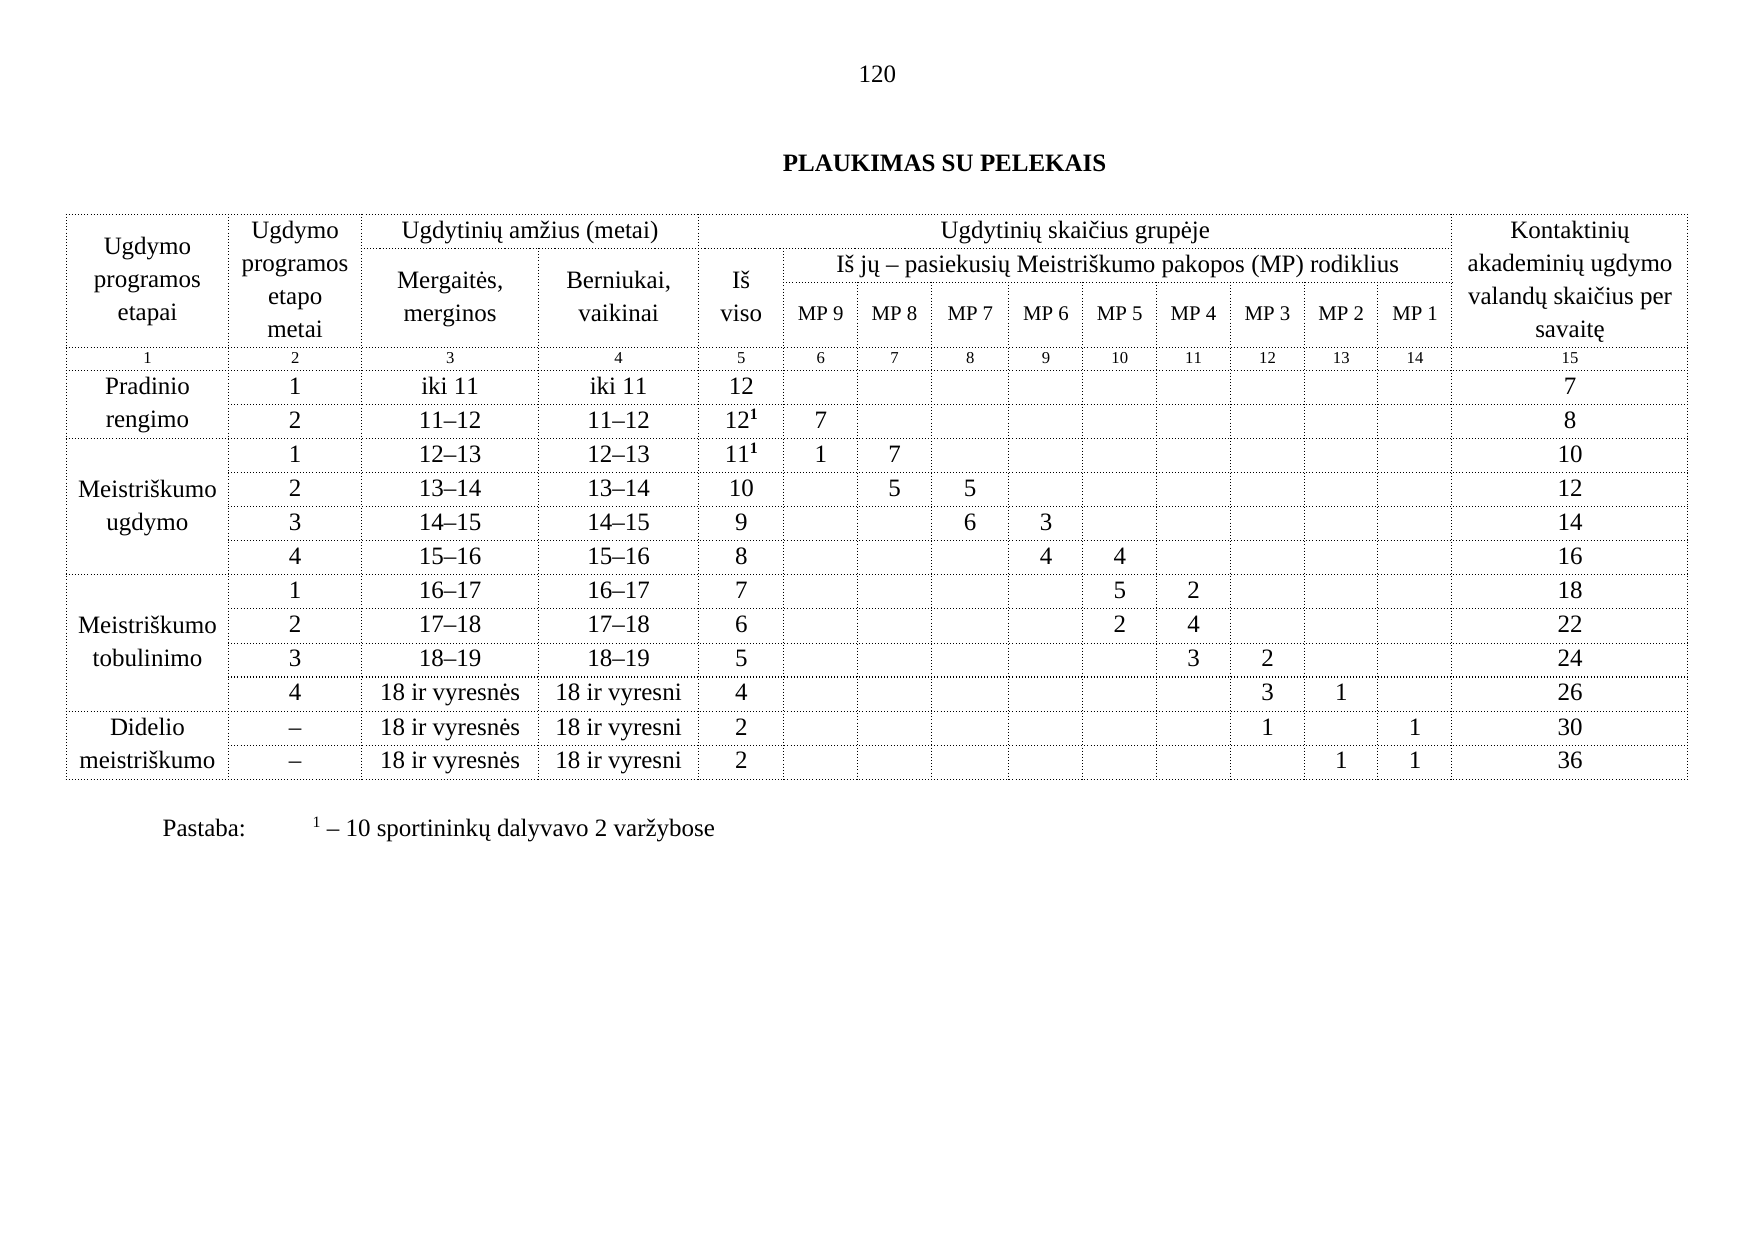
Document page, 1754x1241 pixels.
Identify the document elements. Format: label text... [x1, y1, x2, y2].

table_cell [1156, 506, 1230, 540]
table_cell 1 [784, 438, 857, 472]
table_cell Iš viso [698, 248, 783, 347]
table_cell [784, 574, 857, 608]
table_cell [1083, 404, 1156, 438]
table_cell [1156, 676, 1230, 711]
table_cell [1378, 540, 1452, 574]
table_cell MP 9 [784, 282, 857, 347]
table_cell 1 [1230, 711, 1304, 744]
table_cell 10 [698, 472, 783, 506]
table_cell 12 [1230, 347, 1304, 370]
table_cell [784, 676, 857, 711]
table_cell [1304, 438, 1378, 472]
table_cell 14–15 [539, 506, 698, 540]
table_cell [1009, 643, 1083, 676]
table_cell 13–14 [539, 472, 698, 506]
table_cell [1230, 472, 1304, 506]
table_cell [1304, 608, 1378, 642]
table_cell 6 [931, 506, 1009, 540]
table_cell [1230, 370, 1304, 404]
table_cell [1156, 711, 1230, 744]
table_cell Didelio meistriškumo [66, 711, 228, 779]
table_cell [931, 745, 1009, 779]
table_cell 11–12 [361, 404, 538, 438]
table_cell 4 [539, 347, 698, 370]
table_cell 1 [229, 574, 361, 608]
table_cell [1230, 540, 1304, 574]
table_cell 1 [1304, 676, 1378, 711]
table_cell [931, 540, 1009, 574]
table_cell 5 [931, 472, 1009, 506]
table_cell [931, 711, 1009, 744]
table_cell [858, 745, 931, 779]
table_cell [1009, 574, 1083, 608]
table_cell Iš jų – pasiekusių Meistriškumo pakopos (MP) rodiklius [784, 248, 1452, 282]
table_cell [858, 574, 931, 608]
table_cell [1378, 608, 1452, 642]
table_cell 13–14 [361, 472, 538, 506]
table_cell [1156, 438, 1230, 472]
table_cell MP 3 [1230, 282, 1304, 347]
table_cell [858, 540, 931, 574]
table_cell [1304, 506, 1378, 540]
table_cell Berniukai, vaikinai [539, 248, 698, 347]
table_cell [931, 438, 1009, 472]
table_cell 7 [858, 438, 931, 472]
table_cell [931, 676, 1009, 711]
table_cell 18 ir vyresnės [361, 711, 538, 744]
table_cell 4 [1083, 540, 1156, 574]
table_cell [784, 745, 857, 779]
table_cell [1304, 540, 1378, 574]
table_cell [1156, 404, 1230, 438]
table_cell [1230, 404, 1304, 438]
table_cell 2 [229, 608, 361, 642]
table_cell 10 [1452, 438, 1688, 472]
table_cell 5 [1083, 574, 1156, 608]
table_cell 18–19 [361, 643, 538, 676]
table_cell [858, 676, 931, 711]
table_cell 36 [1452, 745, 1688, 779]
table_cell 16 [1452, 540, 1688, 574]
table_cell [784, 608, 857, 642]
table_cell [1156, 370, 1230, 404]
table_cell 4 [229, 540, 361, 574]
table_cell Meistriškumo tobulinimo [66, 574, 228, 711]
table_cell [1378, 404, 1452, 438]
table_cell [858, 711, 931, 744]
table_cell 9 [698, 506, 783, 540]
table_cell 6 [698, 608, 783, 642]
table_cell 17–18 [539, 608, 698, 642]
table_cell [1009, 676, 1083, 711]
table_cell [1083, 506, 1156, 540]
table_cell [858, 643, 931, 676]
table_cell [784, 540, 857, 574]
table_cell 5 [698, 643, 783, 676]
table_cell – [229, 711, 361, 744]
table_cell 8 [1452, 404, 1688, 438]
table_cell 4 [698, 676, 783, 711]
table_cell [1378, 438, 1452, 472]
table_cell iki 11 [539, 370, 698, 404]
table_cell 10 [1083, 347, 1156, 370]
table_cell 2 [1083, 608, 1156, 642]
text Pastaba: 1 – 10 sportininkų dalyvavo 2 varžybose [162, 813, 1580, 841]
table_cell 7 [784, 404, 857, 438]
table_cell 12 [698, 370, 783, 404]
table_cell MP 4 [1156, 282, 1230, 347]
table_cell [1009, 745, 1083, 779]
table_header Ugdytinių amžius (metai) [361, 214, 698, 248]
table_header Kontaktinių akademinių ugdymo valandų skaičius per savaitę [1452, 214, 1688, 347]
table_cell 3 [229, 643, 361, 676]
table_cell [931, 574, 1009, 608]
table_cell 2 [1230, 643, 1304, 676]
table_cell 8 [931, 347, 1009, 370]
table_cell MP 1 [1378, 282, 1452, 347]
table_cell 18 ir vyresni [539, 711, 698, 744]
table_header Ugdymo programos etapo metai [229, 214, 361, 347]
table_cell [1378, 370, 1452, 404]
table_cell MP 5 [1083, 282, 1156, 347]
table_cell [1378, 574, 1452, 608]
table_cell 3 [1009, 506, 1083, 540]
table_cell MP 8 [858, 282, 931, 347]
table_cell [1304, 643, 1378, 676]
table_cell [1304, 370, 1378, 404]
table_cell 2 [698, 745, 783, 779]
table_cell 18 ir vyresnės [361, 745, 538, 779]
table_cell [784, 711, 857, 744]
table_cell [1083, 438, 1156, 472]
table_cell 15 [1452, 347, 1688, 370]
table_cell 1 [1378, 711, 1452, 744]
table_cell [1009, 472, 1083, 506]
table_cell [784, 370, 857, 404]
table_cell 3 [229, 506, 361, 540]
table_header Ugdymo programos etapai [66, 214, 228, 347]
table_cell [1378, 643, 1452, 676]
table_cell [1083, 711, 1156, 744]
table_cell [1378, 506, 1452, 540]
table_cell [1230, 574, 1304, 608]
table_cell [1156, 540, 1230, 574]
table_cell MP 6 [1009, 282, 1083, 347]
table_cell 13 [1304, 347, 1378, 370]
table_cell 1 [229, 370, 361, 404]
table_cell 4 [1009, 540, 1083, 574]
table_cell 1 [229, 438, 361, 472]
table_cell 2 [698, 711, 783, 744]
table_cell [1230, 506, 1304, 540]
table_cell [1378, 472, 1452, 506]
table_cell 2 [229, 347, 361, 370]
table_cell 1 [1304, 745, 1378, 779]
text plaukimas su pelekais [253, 148, 1636, 176]
table_cell 16–17 [539, 574, 698, 608]
table_cell 14 [1378, 347, 1452, 370]
table_cell [784, 506, 857, 540]
table_cell 9 [1009, 347, 1083, 370]
table_cell 14–15 [361, 506, 538, 540]
table_cell Mergaitės, merginos [361, 248, 538, 347]
table_cell 7 [1452, 370, 1688, 404]
table_cell 8 [698, 540, 783, 574]
table_cell 12 [1452, 472, 1688, 506]
table_cell 3 [361, 347, 538, 370]
table_cell 3 [1230, 676, 1304, 711]
table_cell 15–16 [539, 540, 698, 574]
table_cell 2 [229, 404, 361, 438]
table_cell 5 [698, 347, 783, 370]
table_cell 7 [698, 574, 783, 608]
table_cell [1156, 472, 1230, 506]
table_cell 14 [1452, 506, 1688, 540]
table_cell 15–16 [361, 540, 538, 574]
table_cell [1304, 574, 1378, 608]
table_cell 18–19 [539, 643, 698, 676]
table_cell [1083, 643, 1156, 676]
table_cell 18 [1452, 574, 1688, 608]
table_cell [931, 370, 1009, 404]
table_cell 5 [858, 472, 931, 506]
table_cell 18 ir vyresni [539, 745, 698, 779]
table_cell [1083, 370, 1156, 404]
table_cell 1 [66, 347, 228, 370]
table_cell [1083, 676, 1156, 711]
table_cell [1009, 711, 1083, 744]
table_cell 12–13 [539, 438, 698, 472]
table_cell MP 2 [1304, 282, 1378, 347]
table_cell 16–17 [361, 574, 538, 608]
table_cell [784, 643, 857, 676]
table_cell 22 [1452, 608, 1688, 642]
table_cell 2 [1156, 574, 1230, 608]
table_cell [1230, 438, 1304, 472]
table_cell [1230, 608, 1304, 642]
table_cell 2 [229, 472, 361, 506]
table_cell [784, 472, 857, 506]
table_cell [931, 404, 1009, 438]
table_cell Pradinio rengimo [66, 370, 228, 438]
table_cell [931, 643, 1009, 676]
table_cell iki 11 [361, 370, 538, 404]
table_cell [1009, 608, 1083, 642]
table_cell 121 [698, 404, 783, 438]
table_cell [1304, 472, 1378, 506]
table_cell 3 [1156, 643, 1230, 676]
table_cell [931, 608, 1009, 642]
table_cell [858, 608, 931, 642]
table_cell 11 [1156, 347, 1230, 370]
table_cell 24 [1452, 643, 1688, 676]
table_cell 18 ir vyresnės [361, 676, 538, 711]
table_cell [1009, 404, 1083, 438]
table_cell 111 [698, 438, 783, 472]
table_cell MP 7 [931, 282, 1009, 347]
table_cell [1156, 745, 1230, 779]
table_cell [1304, 404, 1378, 438]
table_cell [1083, 745, 1156, 779]
table_cell 4 [1156, 608, 1230, 642]
table_cell 11–12 [539, 404, 698, 438]
table_cell [1083, 472, 1156, 506]
table_cell [1009, 370, 1083, 404]
table_cell – [229, 745, 361, 779]
table_cell Meistriškumo ugdymo [66, 438, 228, 574]
table_cell 1 [1378, 745, 1452, 779]
table_cell 6 [784, 347, 857, 370]
table_cell [858, 404, 931, 438]
table_cell 26 [1452, 676, 1688, 711]
table_cell 4 [229, 676, 361, 711]
table_cell [1304, 711, 1378, 744]
table_cell [1378, 676, 1452, 711]
table_cell 12–13 [361, 438, 538, 472]
table_cell [1230, 745, 1304, 779]
table_cell 30 [1452, 711, 1688, 744]
table_cell [858, 370, 931, 404]
table_header Ugdytinių skaičius grupėje [698, 214, 1452, 248]
table_cell 17–18 [361, 608, 538, 642]
table_cell [1009, 438, 1083, 472]
table_cell [858, 506, 931, 540]
table_cell 7 [858, 347, 931, 370]
table_cell 18 ir vyresni [539, 676, 698, 711]
